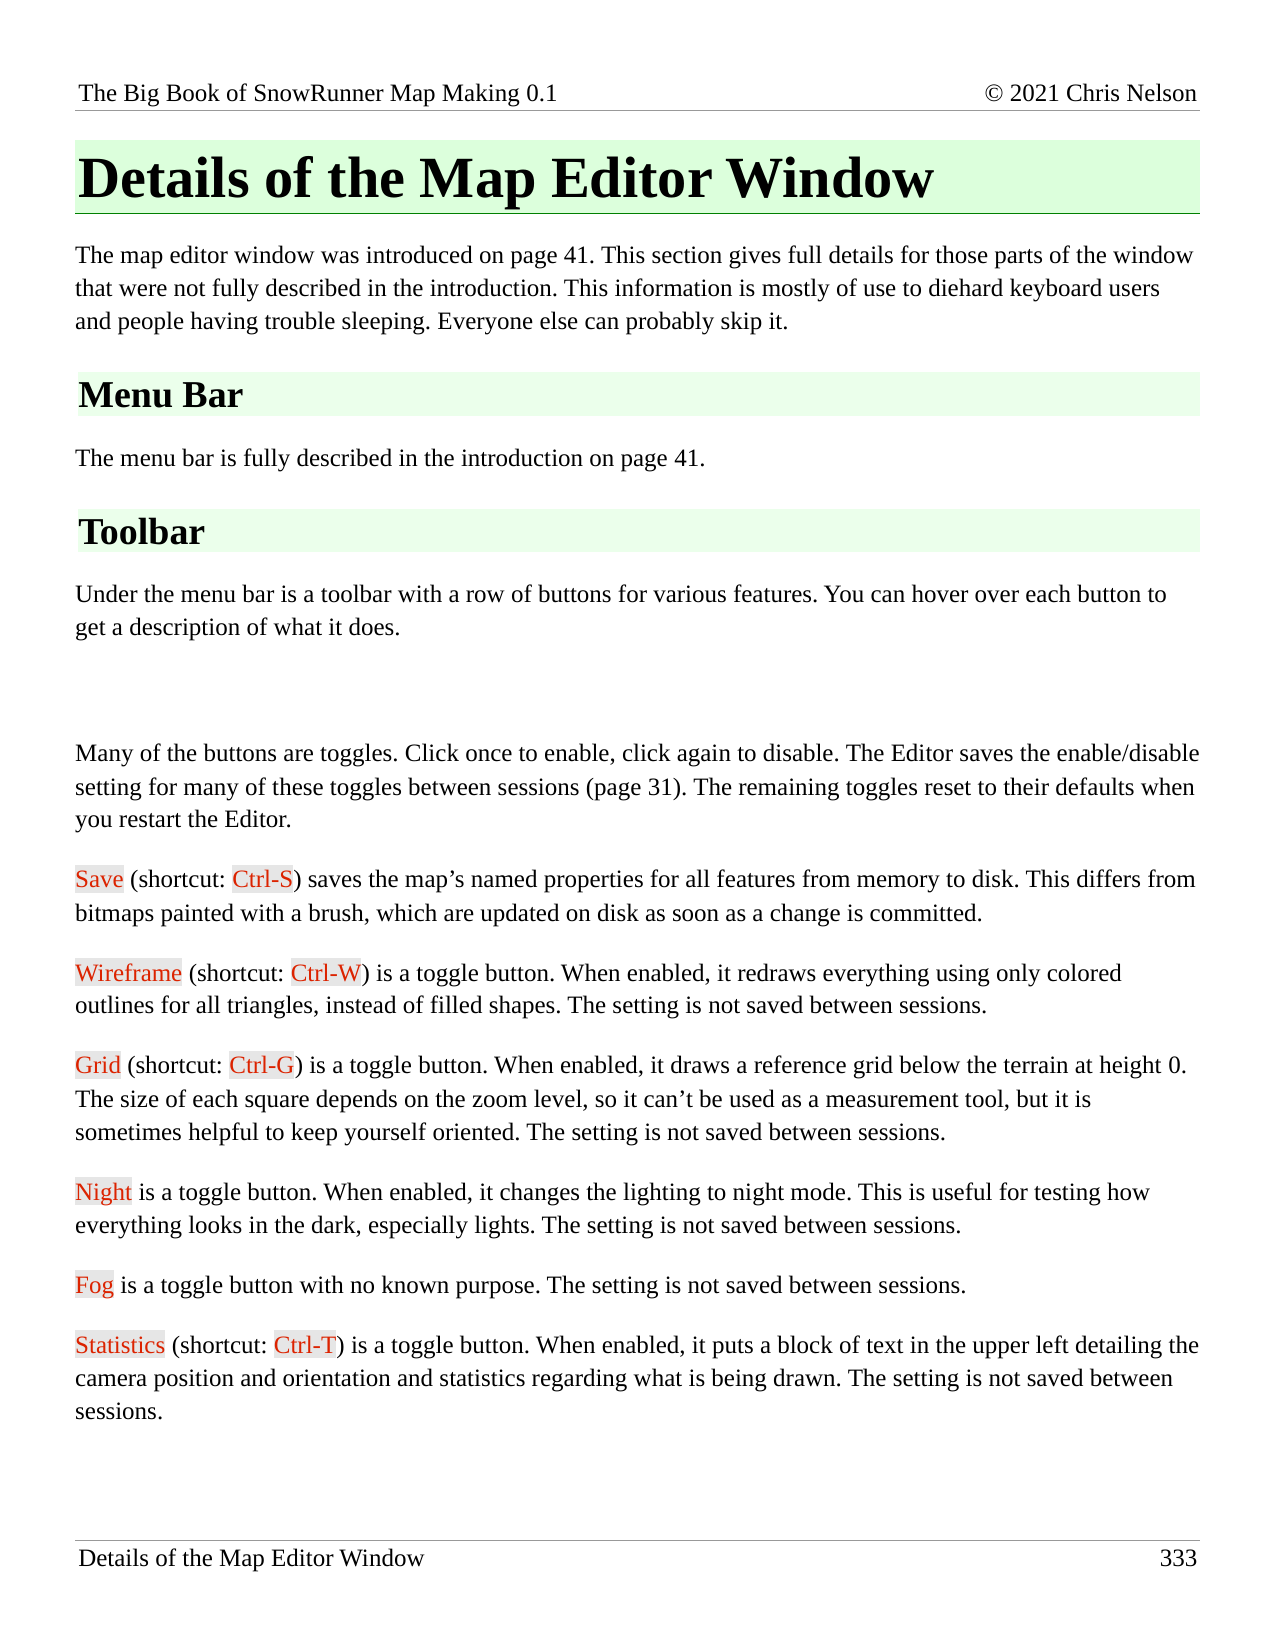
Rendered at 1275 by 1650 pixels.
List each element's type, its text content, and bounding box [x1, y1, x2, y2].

text Statistics (shortcut: Ctrl-T) is a toggle button. When enabled, it puts a block of text in the upper left detailing the camera position and orientation and statistics regarding what is being drawn. The setting is not saved between sessions. [75, 1330, 1200, 1424]
text Many of the buttons are toggles. Click once to enable, click again to disable. The Editor saves the enable/disable setting for many of these toggles between sessions (page 31). The remaining toggles reset to their defaults when you restart the Editor. [75, 738, 1200, 833]
text Grid (shortcut: Ctrl-G) is a toggle button. When enabled, it draws a reference grid below the terrain at height 0. The size of each square depends on the zoom level, so it can’t be used as a measurement tool, but it is sometimes helpful to keep yourself oriented. The setting is not saved between sessions. [75, 1051, 1200, 1145]
subtitle Toolbar [78, 509, 1200, 552]
text Under the menu bar is a toolbar with a row of buttons for various features. You can hover over each button to get a description of what it does. [75, 579, 1200, 641]
subtitle Menu Bar [78, 372, 1200, 416]
text Night is a toggle button. When enabled, it changes the lighting to night mode. This is useful for testing how everything looks in the dark, especially lights. The setting is not saved between sessions. [75, 1177, 1200, 1238]
text Fog is a toggle button with no known purpose. The setting is not saved between sessions. [114, 1270, 1200, 1298]
text The map editor window was introduced on page 41. This section gives full details for those parts of the window that were not fully described in the introduction. This information is mostly of use to diehard keyboard users and people having trouble sleeping. Everyone else can probably skip it. [75, 240, 1200, 335]
subtitle Details of the Map Editor Window [75, 140, 1200, 213]
text The menu bar is fully described in the introduction on page 41. [75, 443, 1200, 472]
text Save (shortcut: Ctrl-S) saves the map’s named properties for all features from memory to disk. This differs from bitmaps painted with a brush, which are updated on disk as soon as a change is committed. [75, 864, 1200, 926]
text Wireframe (shortcut: Ctrl-W) is a toggle button. When enabled, it redraws everything using only colored outlines for all triangles, instead of filled shapes. The setting is not saved between sessions. [75, 958, 1200, 1019]
